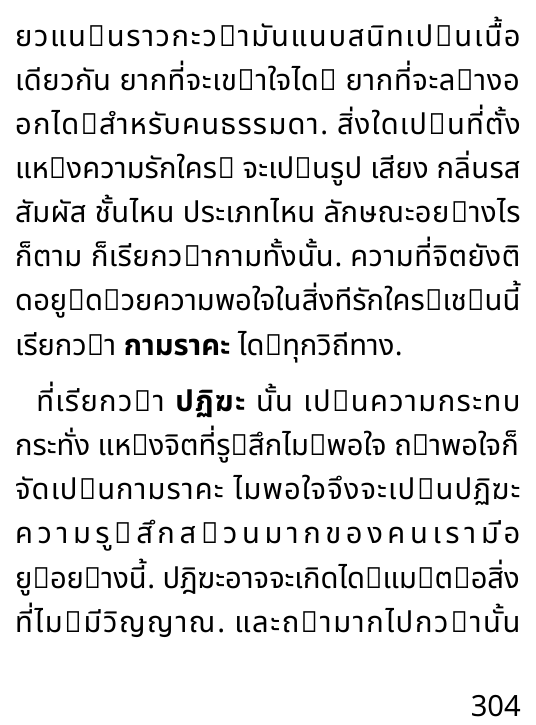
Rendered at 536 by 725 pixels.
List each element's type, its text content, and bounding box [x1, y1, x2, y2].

text ที่เรียกวา ปฏิฆะ นั้น เปนความกระทบกระทั่ง แหงจิตที่รูสึกไมพอใจ ถาพอใจก็จัดเปนกามราคะ ไมพอใจจึงจะเปนปฏิฆะ ความรูสึกสวนมากของคนเรามีอยูอยางนี้. ปฎิฆะอาจจะเกิดไดแมตอสิ่งที่ไมมีวิญญาณ. และถามากไปกวานั้น [15, 381, 521, 645]
text ยวแนนราวกะวามันแนบสนิทเปนเนื้อเดียวกัน ยากที่จะเขาใจได ยากที่จะลางออกไดสําหรับคนธรรมดา. สิ่งใดเปนที่ตั้งแหงความรักใคร จะเปนรูป เสียง กลิ่นรสสัมผัส ชั้นไหน ประเภทไหน ลักษณะอยางไรก็ตาม ก็เรียกวากามทั้งนั้น. ความที่จิตยังติดอยูดวยความพอใจในสิ่งทีรักใครเชนนี้ เรียกวา กามราคะ ไดทุกวิถีทาง. [15, 15, 521, 368]
